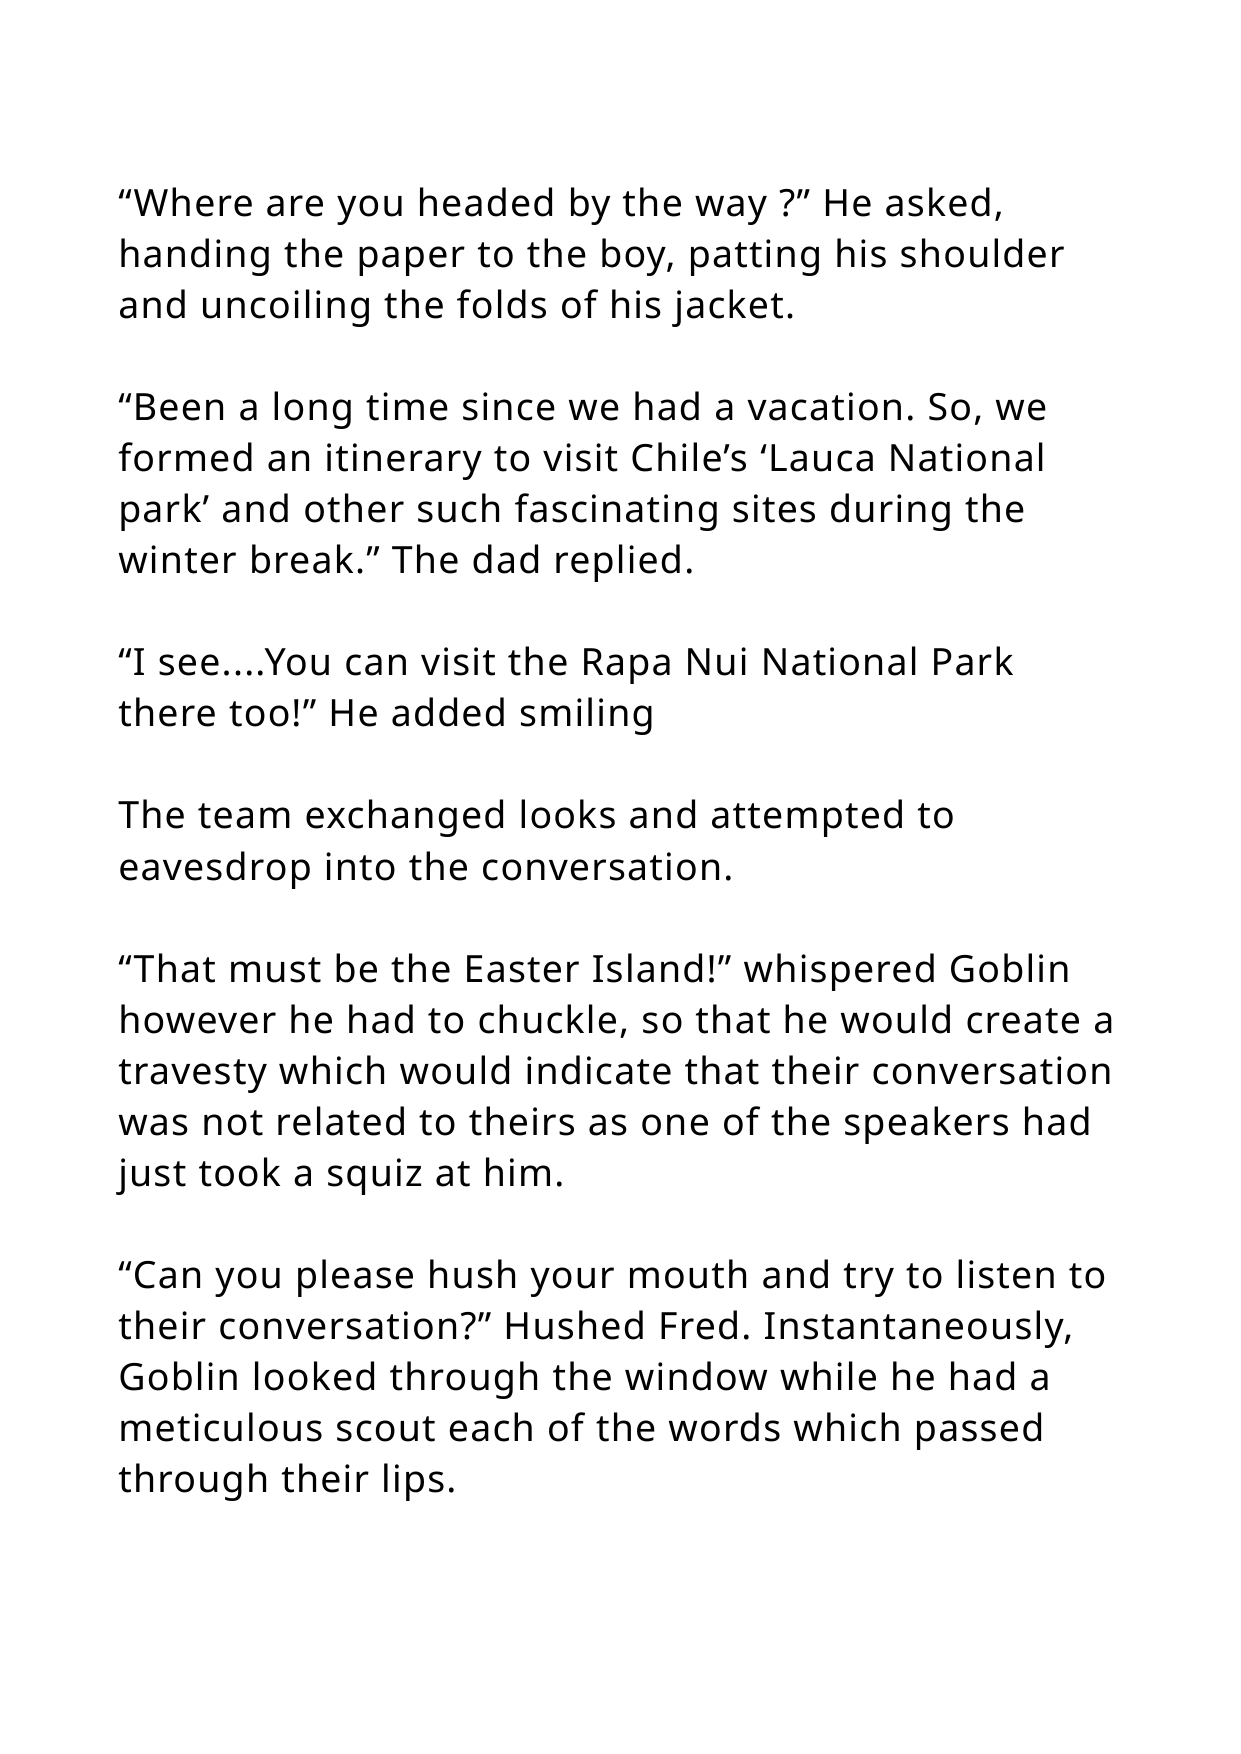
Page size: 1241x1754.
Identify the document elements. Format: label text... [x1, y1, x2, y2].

text “Can you please hush your mouth and try to listen to their conversation?” Hushed Fred. Instantaneously, Goblin looked through the window while he had a meticulous scout each of the words which passed through their lips. [118, 1248, 1122, 1503]
text “That must be the Easter Island!” whispered Goblin however he had to chuckle, so that he would create a travesty which would indicate that their conversation was not related to theirs as one of the speakers had just took a squiz at him. [118, 942, 1122, 1197]
text “I see....You can visit the Rapa Nui National Park there too!” He added smiling [118, 636, 1122, 738]
text “Been a long time since we had a vacation. So, we formed an itinerary to visit Chile’s ‘Lauca National park’ and other such fascinating sites during the winter break.” The dad replied. [118, 381, 1122, 585]
text “Where are you headed by the way ?” He asked, handing the paper to the boy, patting his shoulder and uncoiling the folds of his jacket. [118, 176, 1122, 329]
text The team exchanged looks and attempted to eavesdrop into the conversation. [118, 789, 1122, 891]
